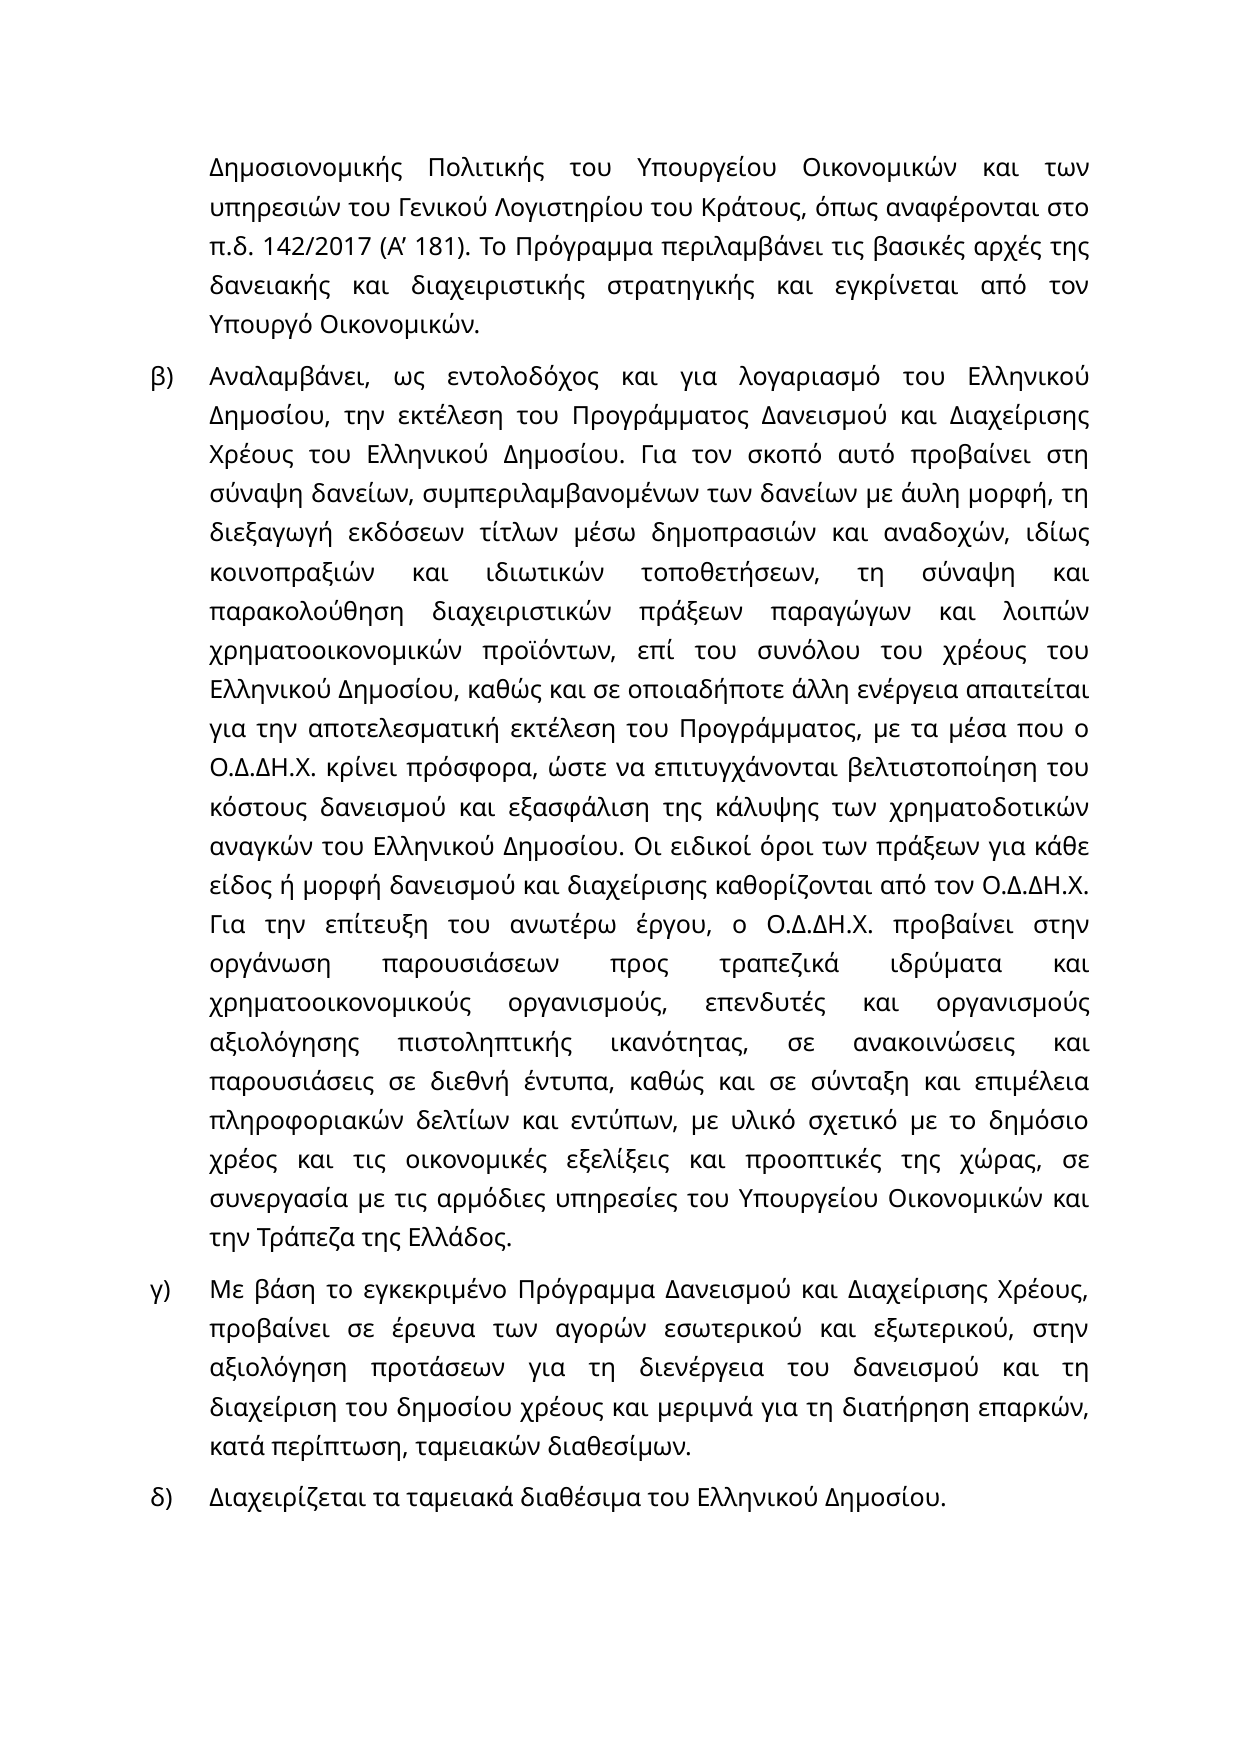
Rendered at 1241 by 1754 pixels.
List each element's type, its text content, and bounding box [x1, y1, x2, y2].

list γ) Με βάση το εγκεκριμένο Πρόγραμμα Δανεισμού και Διαχείρισης Χρέους, προβαίνει σε έρευνα των αγορών εσωτερικού και εξωτερικού, στην αξιολόγηση προτάσεων για τη διενέργεια του δανεισμού και τη διαχείριση του δημοσίου χρέους και μεριμνά για τη διατήρηση επαρκών, κατά περίπτωση, ταμειακών διαθεσίμων. [150, 1272, 1090, 1462]
list β) Αναλαμβάνει, ως εντολοδόχος και για λογαριασμό του Ελληνικού Δημοσίου, την εκτέλεση του Προγράμματος Δανεισμού και Διαχείρισης Χρέους του Ελληνικού Δημοσίου. Για τον σκοπό αυτό προβαίνει στη σύναψη δανείων, συμπεριλαμβανομένων των δανείων με άυλη μορφή, τη διεξαγωγή εκδόσεων τίτλων μέσω δημοπρασιών και αναδοχών, ιδίως κοινοπραξιών και ιδιωτικών τοποθετήσεων, τη σύναψη και παρακολούθηση διαχειριστικών πράξεων παραγώγων και λοιπών χρηματοοικονομικών προϊόντων, επί του συνόλου του χρέους του Ελληνικού Δημοσίου, καθώς και σε οποιαδήποτε άλλη ενέργεια απαιτείται για την αποτελεσματική εκτέλεση του Προγράμματος, με τα μέσα που ο Ο.Δ.ΔΗ.Χ. κρίνει πρόσφορα, ώστε να επιτυγχάνονται βελτιστοποίηση του κόστους δανεισμού και εξασφάλιση της κάλυψης των χρηματοδοτικών αναγκών του Ελληνικού Δημοσίου. Οι ειδικοί όροι των πράξεων για κάθε είδος ή μορφή δανεισμού και διαχείρισης καθορίζονται από τον Ο.Δ.ΔΗ.Χ. Για την επίτευξη του ανωτέρω έργου, ο Ο.Δ.ΔΗ.Χ. προβαίνει στην οργάνωση παρουσιάσεων προς τραπεζικά ιδρύματα και χρηματοοικονομικούς οργανισμούς, επενδυτές και οργανισμούς αξιολόγησης πιστοληπτικής ικανότητας, σε ανακοινώσεις και παρουσιάσεις σε διεθνή έντυπα, καθώς και σε σύνταξη και επιμέλεια πληροφοριακών δελτίων και εντύπων, με υλικό σχετικό με το δημόσιο χρέος και τις οικονομικές εξελίξεις και προοπτικές της χώρας, σε συνεργασία με τις αρμόδιες υπηρεσίες του Υπουργείου Οικονομικών και την Τράπεζα της Ελλάδος. [150, 358, 1090, 1254]
list Δημοσιονομικής Πολιτικής του Υπουργείου Οικονομικών και των υπηρεσιών του Γενικού Λογιστηρίου του Κράτους, όπως αναφέρονται στο π.δ. 142/2017 (Α’ 181). Το Πρόγραμμα περιλαμβάνει τις βασικές αρχές της δανειακής και διαχειριστικής στρατηγικής και εγκρίνεται από τον Υπουργό Οικονομικών. [150, 150, 1090, 341]
list δ) Διαχειρίζεται τα ταμειακά διαθέσιμα του Ελληνικού Δημοσίου. [150, 1480, 1090, 1514]
